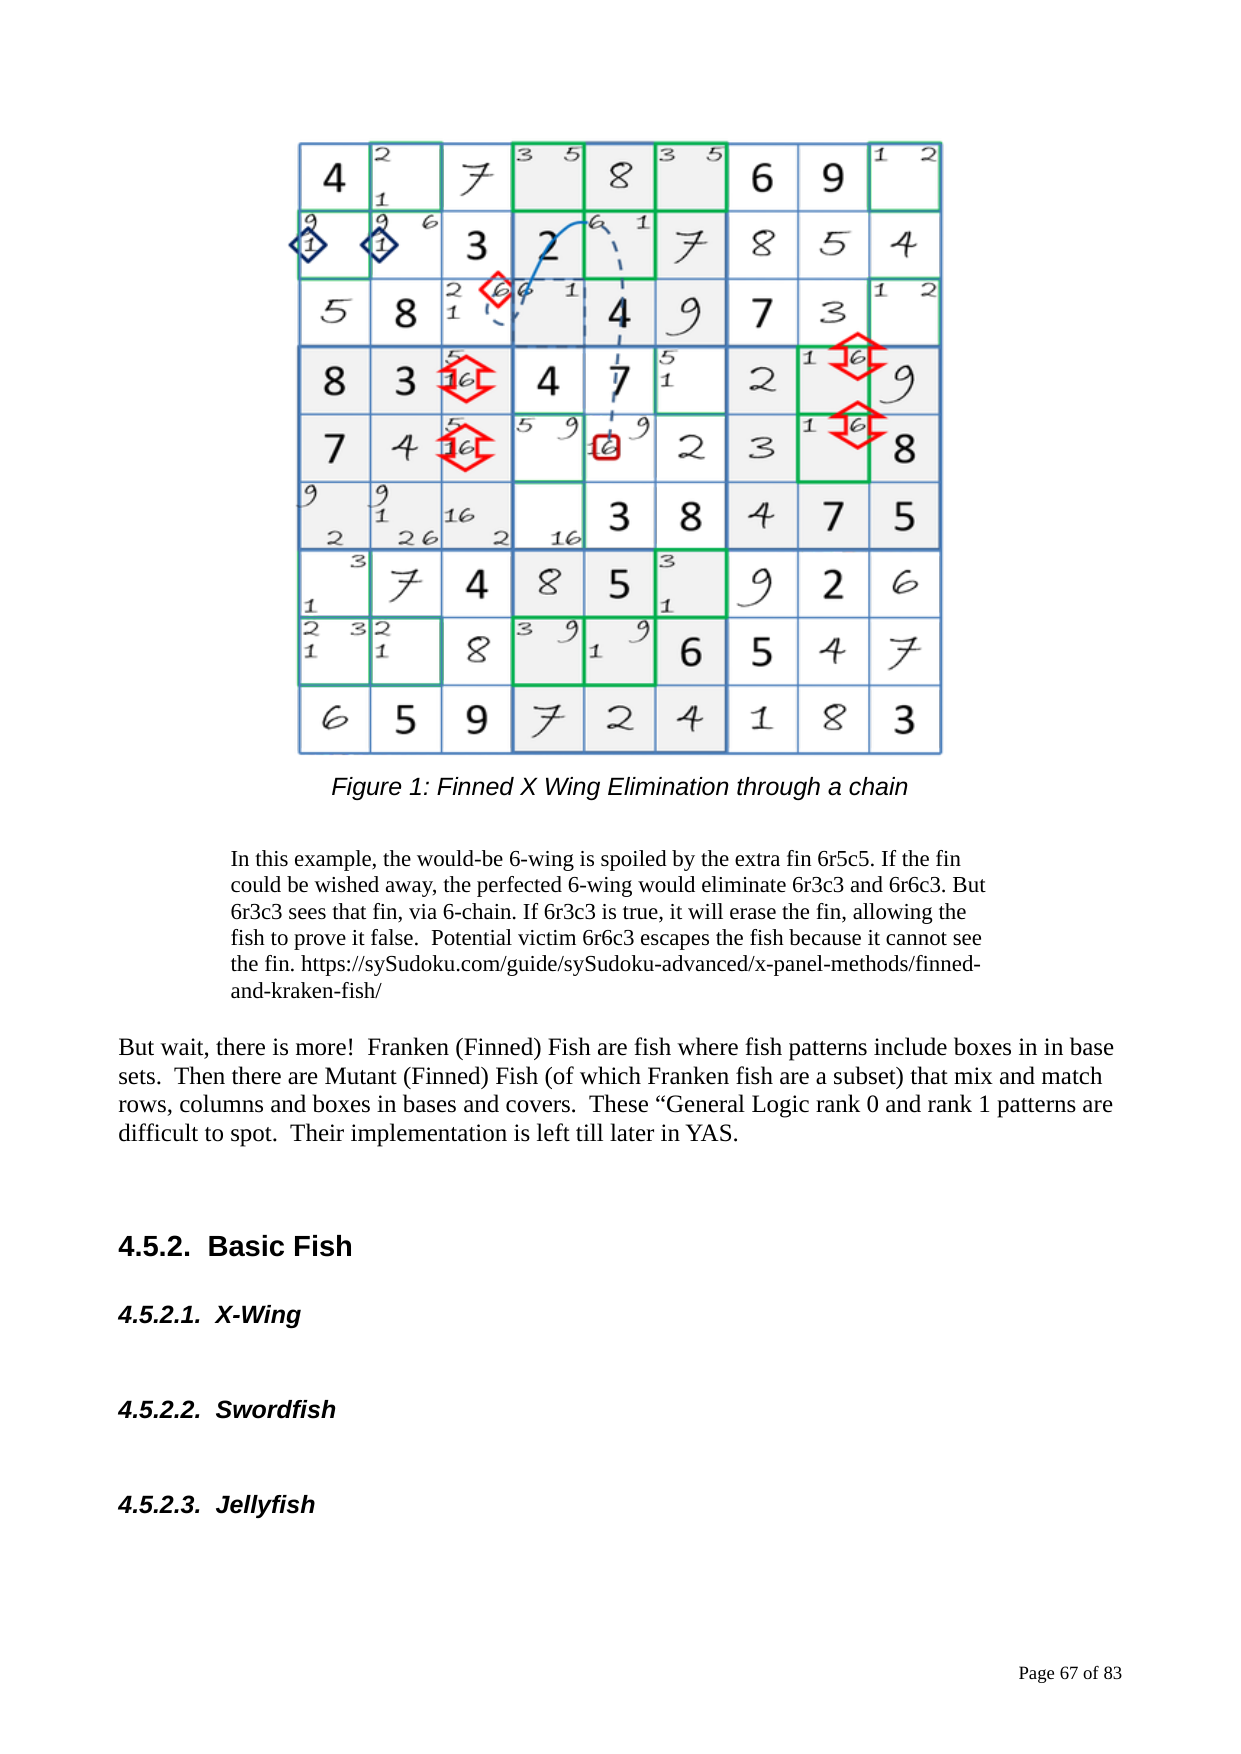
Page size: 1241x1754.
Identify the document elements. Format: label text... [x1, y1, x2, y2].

text In this example, the would-be 6-wing is spoiled by the extra fin 6r5c5. If the fin could be wished away, the perfected 6-wing would eliminate 6r3c3 and 6r6c3. But 6r3c3 sees that fin, via 6-chain. If 6r3c3 is true, it will erase the fin, allowing the fish to prove it false. Potential victim 6r6c3 escapes the fish because it cannot see the fin. https://sySudoku.com/guide/sySudoku-advanced/x-panel-methods/finned-and-kraken-fish/ [230, 845, 1004, 1003]
text But wait, there is more! Franken (Finned) Fish are fish where fish patterns include boxes in in base sets. Then there are Mutant (Finned) Fish (of which Franken fish are a subset) that mix and match rows, columns and boxes in bases and covers. These “General Logic rank 0 and rank 1 patterns are difficult to spot. Their implementation is left till later in YAS. [118, 1032, 1122, 1147]
picture [287, 130, 954, 773]
text Figure 1: Finned X Wing Elimination through a chain [287, 773, 953, 801]
subtitle Swordfish [118, 1396, 1122, 1424]
subtitle Basic Fish [118, 1229, 1122, 1263]
subtitle X-Wing [118, 1301, 1122, 1329]
subtitle Jellyfish [118, 1491, 1122, 1519]
